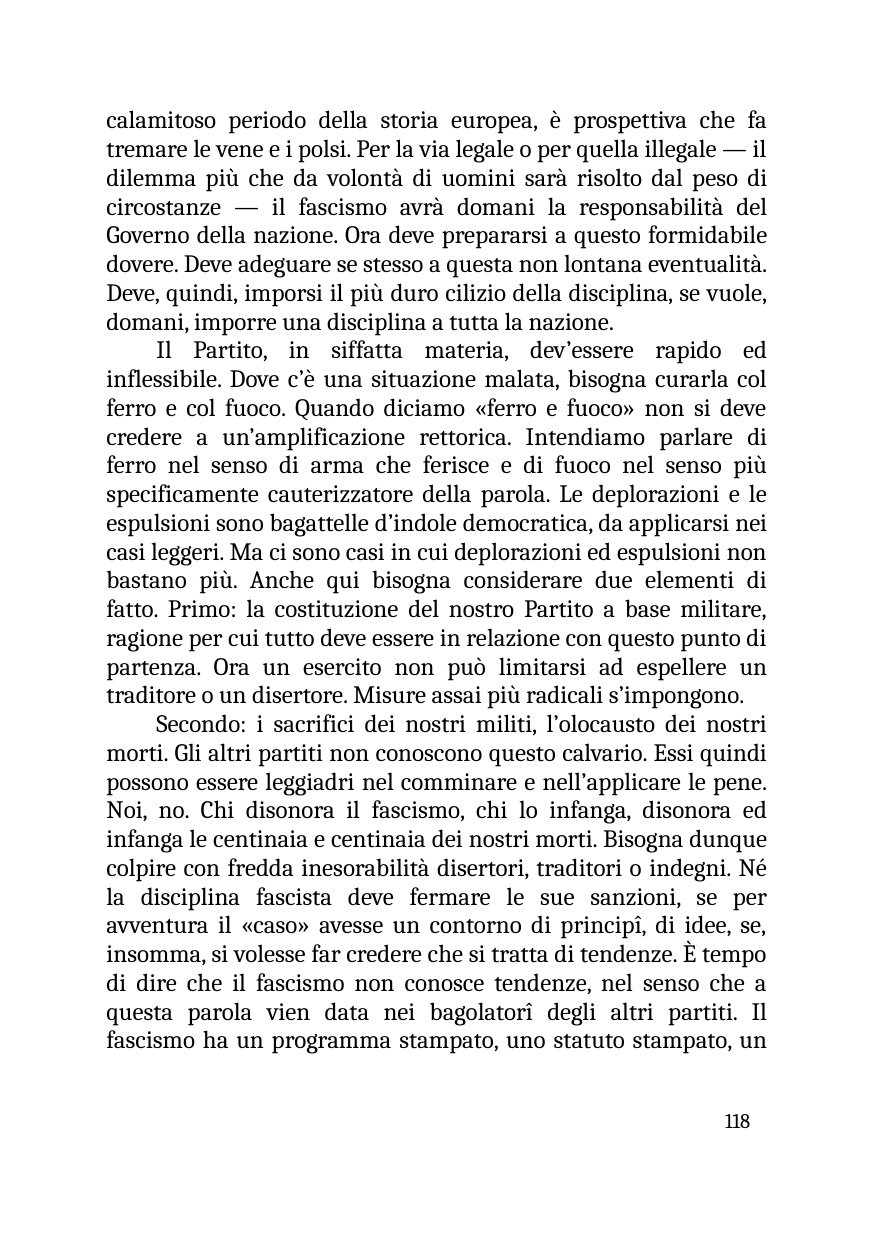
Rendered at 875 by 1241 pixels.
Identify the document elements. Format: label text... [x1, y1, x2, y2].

text Secondo: i sacrifici dei nostri militi, l’olocausto dei nostri morti. Gli altri partiti non conoscono questo calvario. Essi quindi possono essere leggiadri nel comminare e nell’applicare le pene. Noi, no. Chi disonora il fascismo, chi lo infanga, disonora ed infanga le centinaia e centinaia dei nostri morti. Bisogna dunque colpire con fredda inesorabilità disertori, traditori o indegni. Né la disciplina fascista deve fermare le sue sanzioni, se per avventura il «caso» avesse un contorno di principî, di idee, se, insomma, si volesse far credere che si tratta di tendenze. È tempo di dire che il fascismo non conosce tendenze, nel senso che a questa parola vien data nei bagolatorî degli altri partiti. Il fascismo ha un programma stampato, uno statuto stampato, un [106, 710, 768, 1055]
text Il Partito, in siffatta materia, dev’essere rapido ed inflessibile. Dove c’è una situazione malata, bisogna curarla col ferro e col fuoco. Quando diciamo «ferro e fuoco» non si deve credere a un’amplificazione rettorica. Intendiamo parlare di ferro nel senso di arma che ferisce e di fuoco nel senso più specificamente cauterizzatore della parola. Le deplorazioni e le espulsioni sono bagattelle d’indole democratica, da applicarsi nei casi leggeri. Ma ci sono casi in cui deplorazioni ed espulsioni non bastano più. Anche qui bisogna considerare due elementi di fatto. Primo: la costituzione del nostro Partito a base militare, ragione per cui tutto deve essere in relazione con questo punto di partenza. Ora un esercito non può limitarsi ad espellere un traditore o un disertore. Misure assai più radicali s’impongono. [106, 336, 768, 710]
text calamitoso periodo della storia europea, è prospettiva che fa tremare le vene e i polsi. Per la via legale o per quella illegale — il dilemma più che da volontà di uomini sarà risolto dal peso di circostanze — il fascismo avrà domani la responsabilità del Governo della nazione. Ora deve prepararsi a questo formidabile dovere. Deve adeguare se stesso a questa non lontana eventualità. Deve, quindi, imporsi il più duro cilizio della disciplina, se vuole, domani, imporre una disciplina a tutta la nazione. [106, 106, 768, 336]
